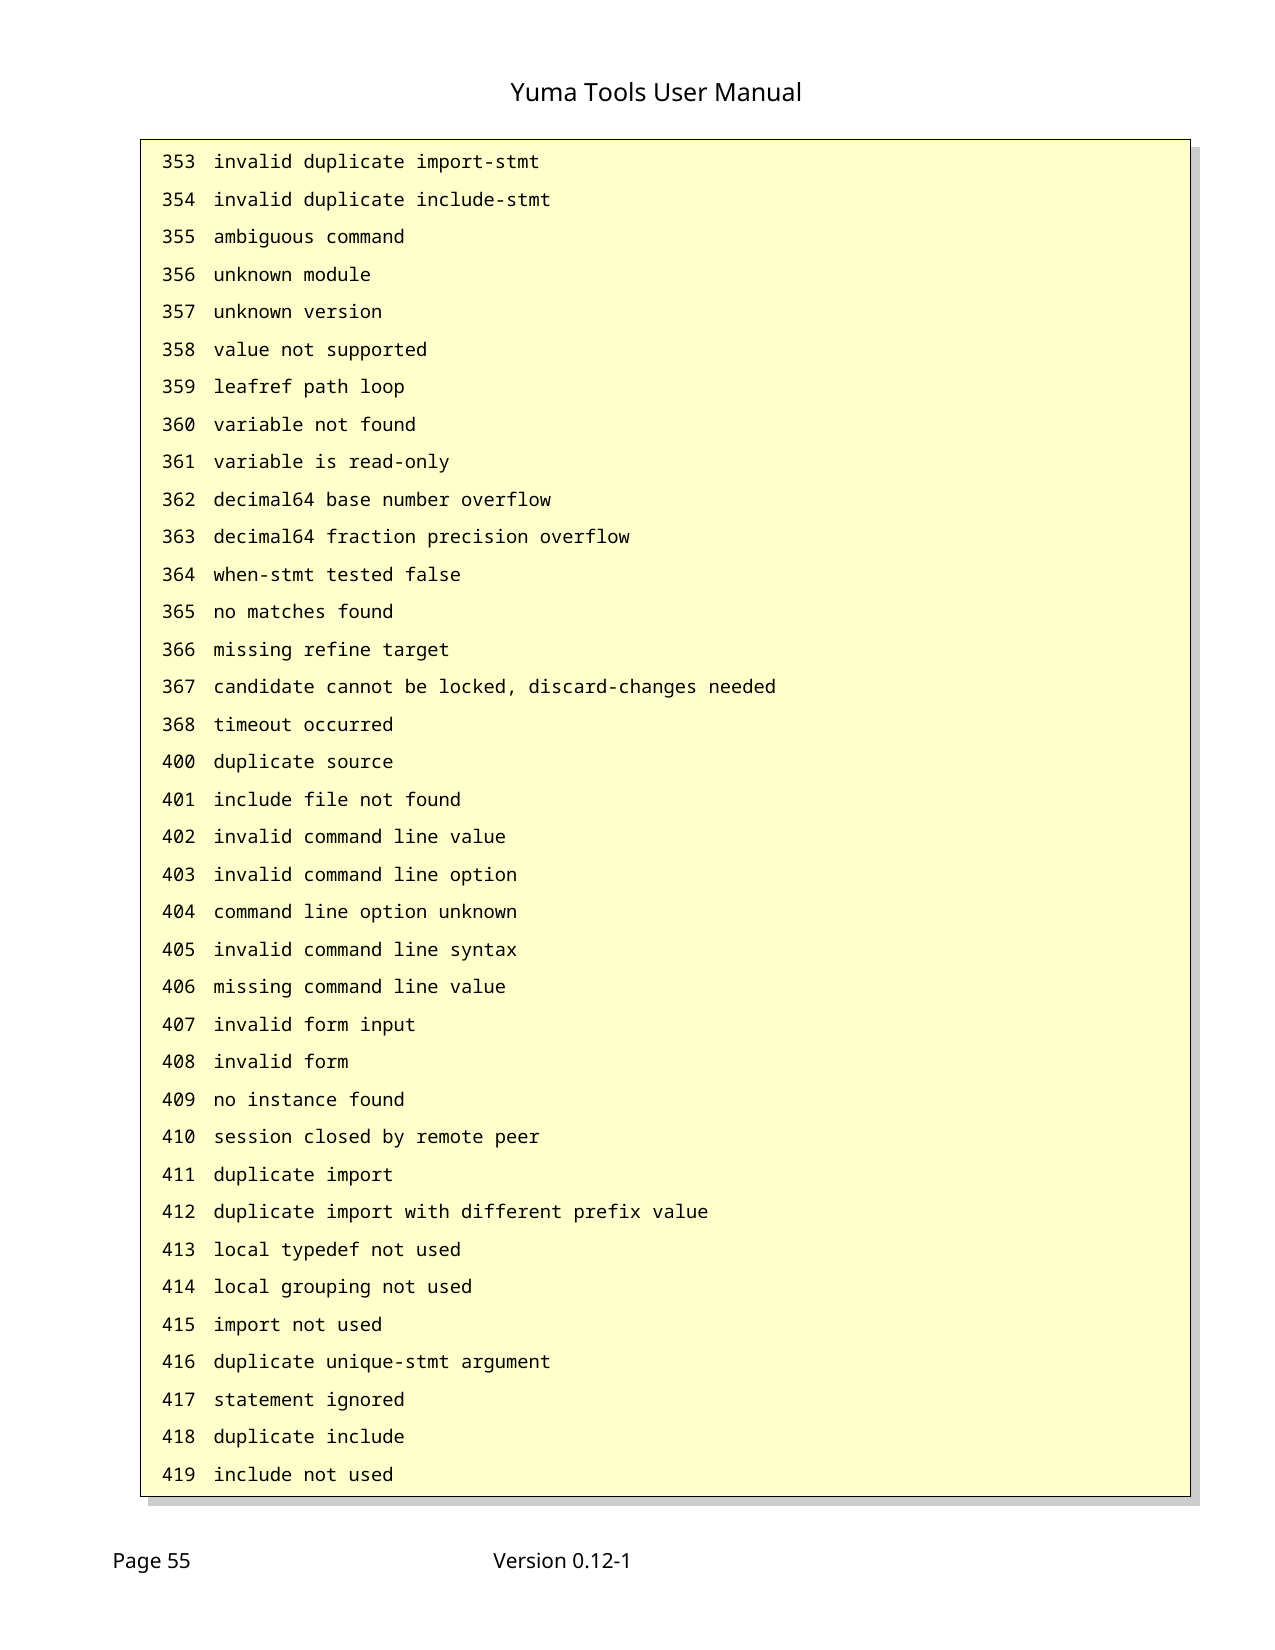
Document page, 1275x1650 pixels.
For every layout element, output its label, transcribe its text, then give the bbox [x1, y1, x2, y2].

text 416 duplicate unique-stmt argument [141, 1338, 1190, 1374]
text 366 missing refine target [141, 626, 1190, 662]
text 364 when-stmt tested false [141, 551, 1190, 587]
text 362 decimal64 base number overflow [141, 476, 1190, 512]
text 363 decimal64 fraction precision overflow [141, 513, 1190, 549]
text 358 value not supported [141, 326, 1190, 362]
text 359 leafref path loop [141, 363, 1190, 399]
text 417 statement ignored [141, 1376, 1190, 1412]
text 402 invalid command line value [141, 813, 1190, 849]
text 414 local grouping not used [141, 1263, 1190, 1299]
text 409 no instance found [141, 1076, 1190, 1112]
text 360 variable not found [141, 401, 1190, 437]
text 361 variable is read-only [141, 438, 1190, 474]
text 354 invalid duplicate include-stmt [141, 176, 1190, 212]
text 401 include file not found [141, 776, 1190, 812]
text 355 ambiguous command [141, 213, 1190, 249]
text 411 duplicate import [141, 1151, 1190, 1187]
text 407 invalid form input [141, 1001, 1190, 1037]
text 365 no matches found [141, 588, 1190, 624]
text 405 invalid command line syntax [141, 926, 1190, 962]
text 415 import not used [141, 1301, 1190, 1337]
text 403 invalid command line option [141, 851, 1190, 887]
text 419 include not used [141, 1451, 1190, 1496]
text 412 duplicate import with different prefix value [141, 1188, 1190, 1224]
text 404 command line option unknown [141, 888, 1190, 924]
text 356 unknown module [141, 251, 1190, 287]
text 410 session closed by remote peer [141, 1113, 1190, 1149]
text 368 timeout occurred [141, 701, 1190, 737]
text 418 duplicate include [141, 1413, 1190, 1449]
text 357 unknown version [141, 288, 1190, 324]
text 400 duplicate source [141, 738, 1190, 774]
text 367 candidate cannot be locked, discard-changes needed [141, 663, 1190, 699]
text 353 invalid duplicate import-stmt [141, 140, 1190, 174]
text 408 invalid form [141, 1038, 1190, 1074]
text 413 local typedef not used [141, 1226, 1190, 1262]
text 406 missing command line value [141, 963, 1190, 999]
